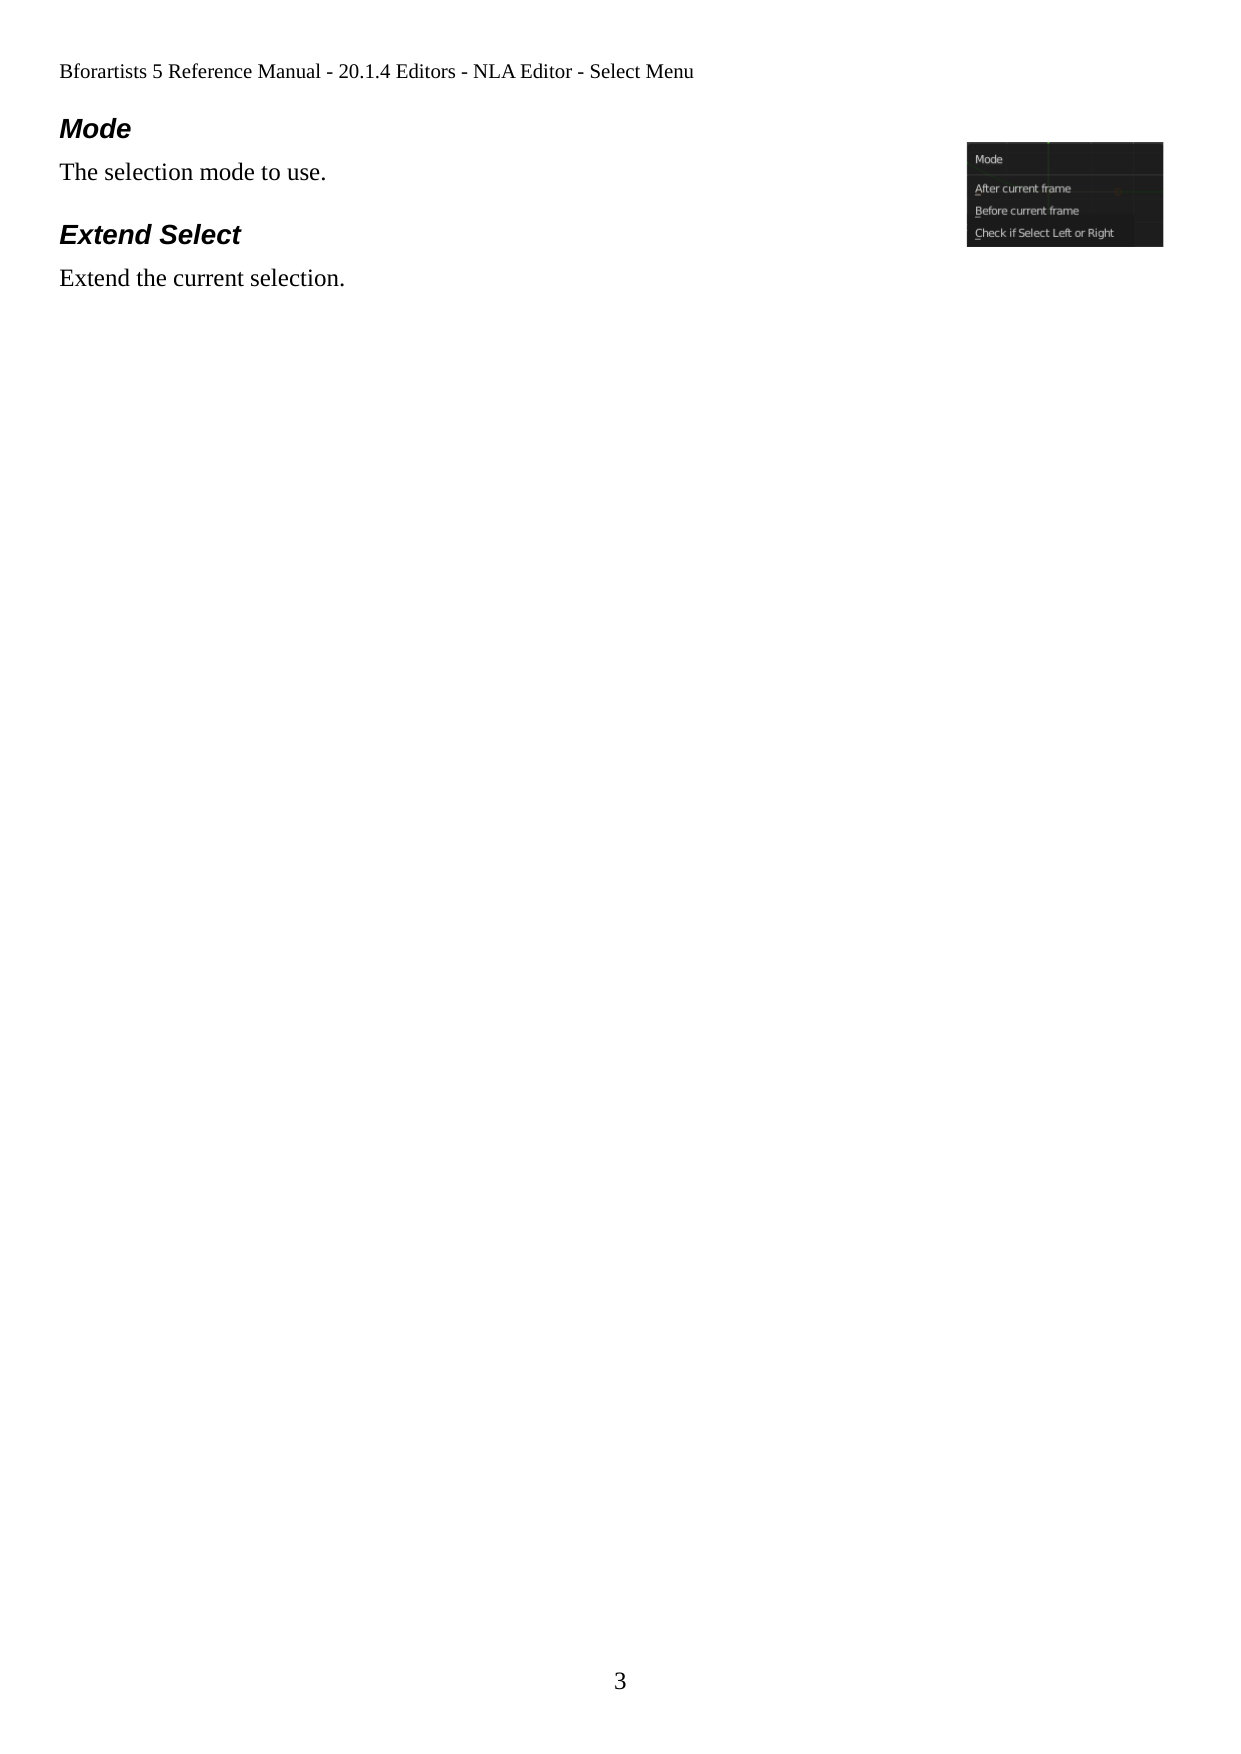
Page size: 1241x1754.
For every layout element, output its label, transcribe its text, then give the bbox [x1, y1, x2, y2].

picture [966, 142, 1164, 247]
subtitle Mode [59, 113, 1181, 144]
text Extend the current selection. [59, 263, 1181, 292]
subtitle Extend Select [59, 218, 1181, 250]
text The selection mode to use. [59, 157, 966, 186]
